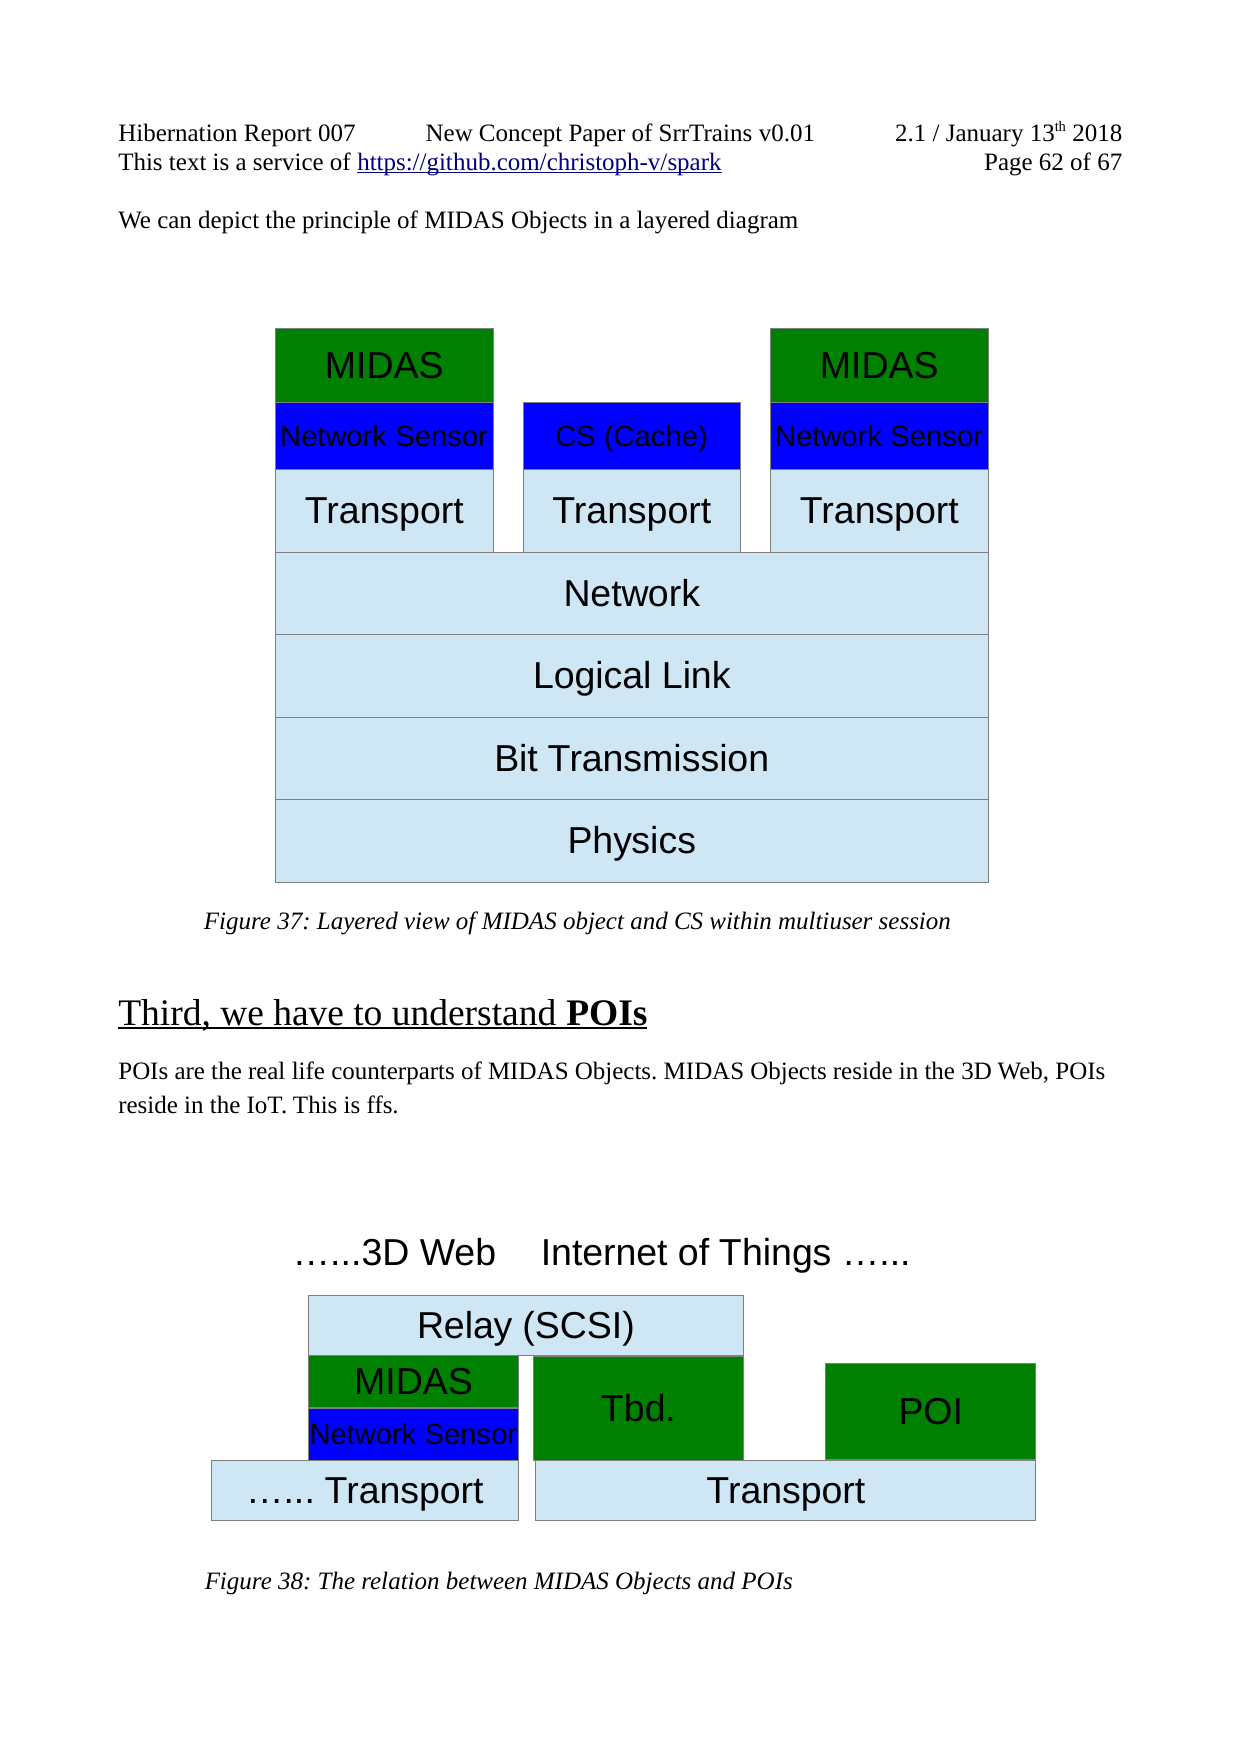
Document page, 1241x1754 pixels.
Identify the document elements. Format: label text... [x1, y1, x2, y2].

text Third, we have to understand POIs [118, 990, 1122, 1033]
text We can depict the principle of MIDAS Objects in a layered diagram [118, 205, 1122, 234]
text Figure 37: Layered view of MIDAS object and CS within multiuser session [204, 316, 1036, 935]
text POIs are the real life counterparts of MIDAS Objects. MIDAS Objects reside in the 3D Web, POIs reside in the IoT. This is ffs. [118, 1056, 1122, 1119]
text Figure 38: The relation between MIDAS Objects and POIs [204, 1202, 1036, 1594]
